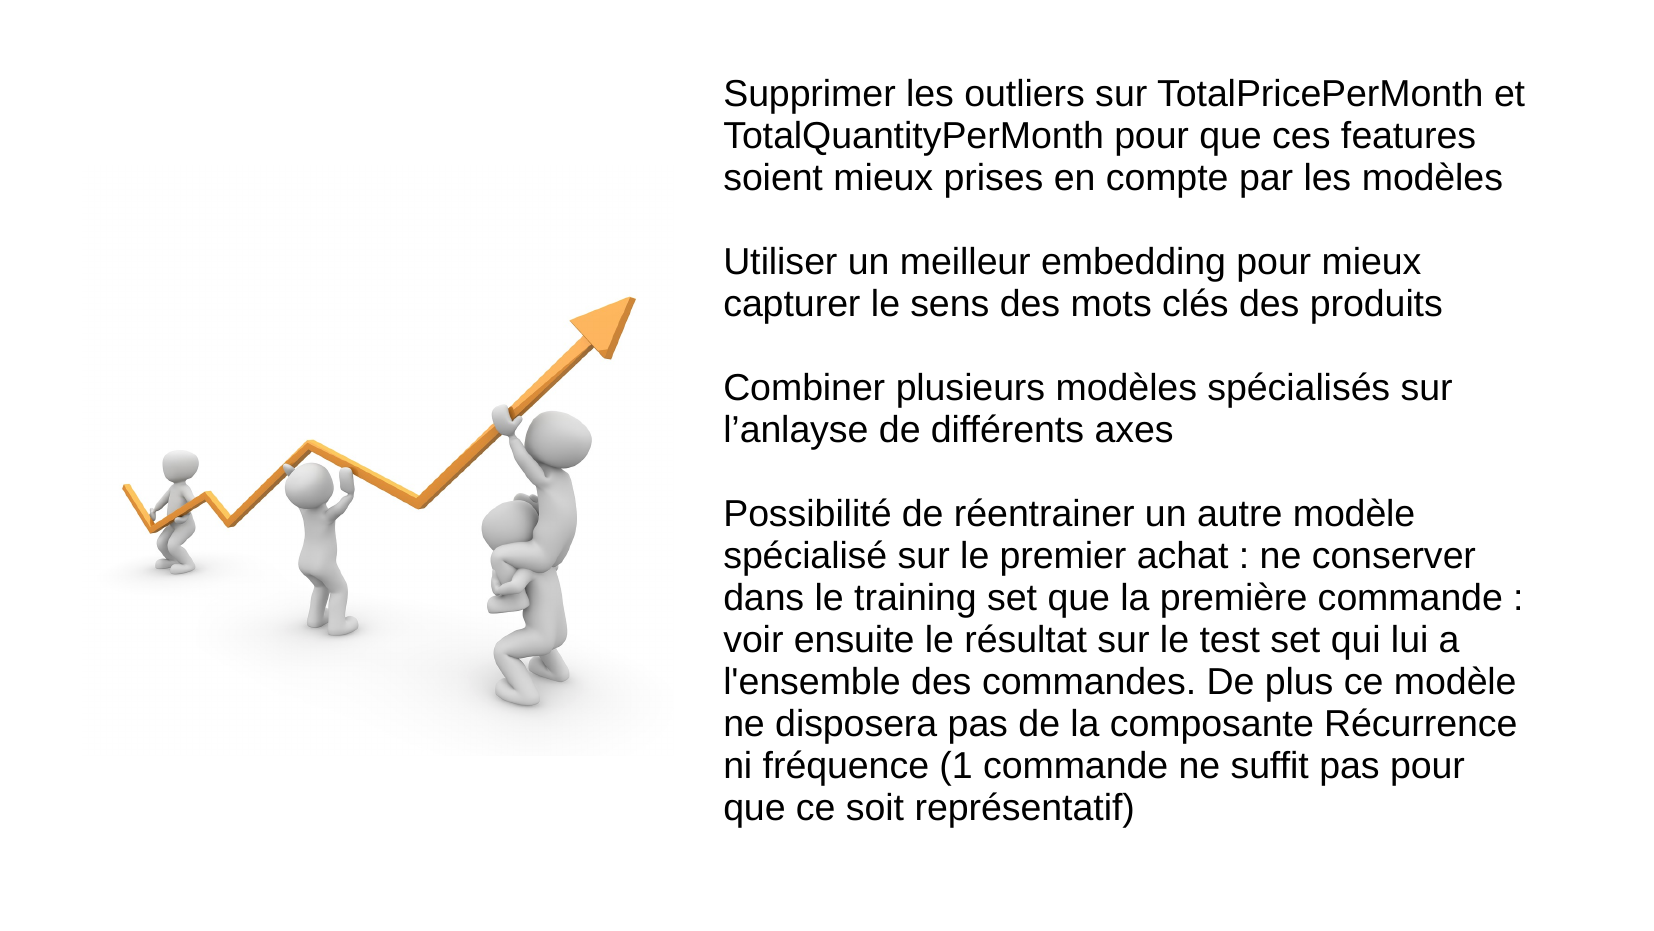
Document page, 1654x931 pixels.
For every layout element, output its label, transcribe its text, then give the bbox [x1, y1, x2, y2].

text_box Supprimer les outliers sur TotalPricePerMonth et TotalQuantityPerMonth pour que ces features soient mieux prises en compte par les modèles Utiliser un meilleur embedding pour mieux capturer le sens des mots clés des produits Combiner plusieurs modèles spécialisés sur l’anlayse de différents axes Possibilité de réentrainer un autre modèle spécialisé sur le premier achat : ne conserver dans le training set que la première commande : voir ensuite le résultat sur le test set qui lui a l'ensemble des commandes. De plus ce modèle ne disposera pas de la composante Récurrence ni fréquence (1 commande ne suffit pas pour que ce soit représentatif) [708, 64, 1548, 920]
picture [82, 165, 674, 756]
